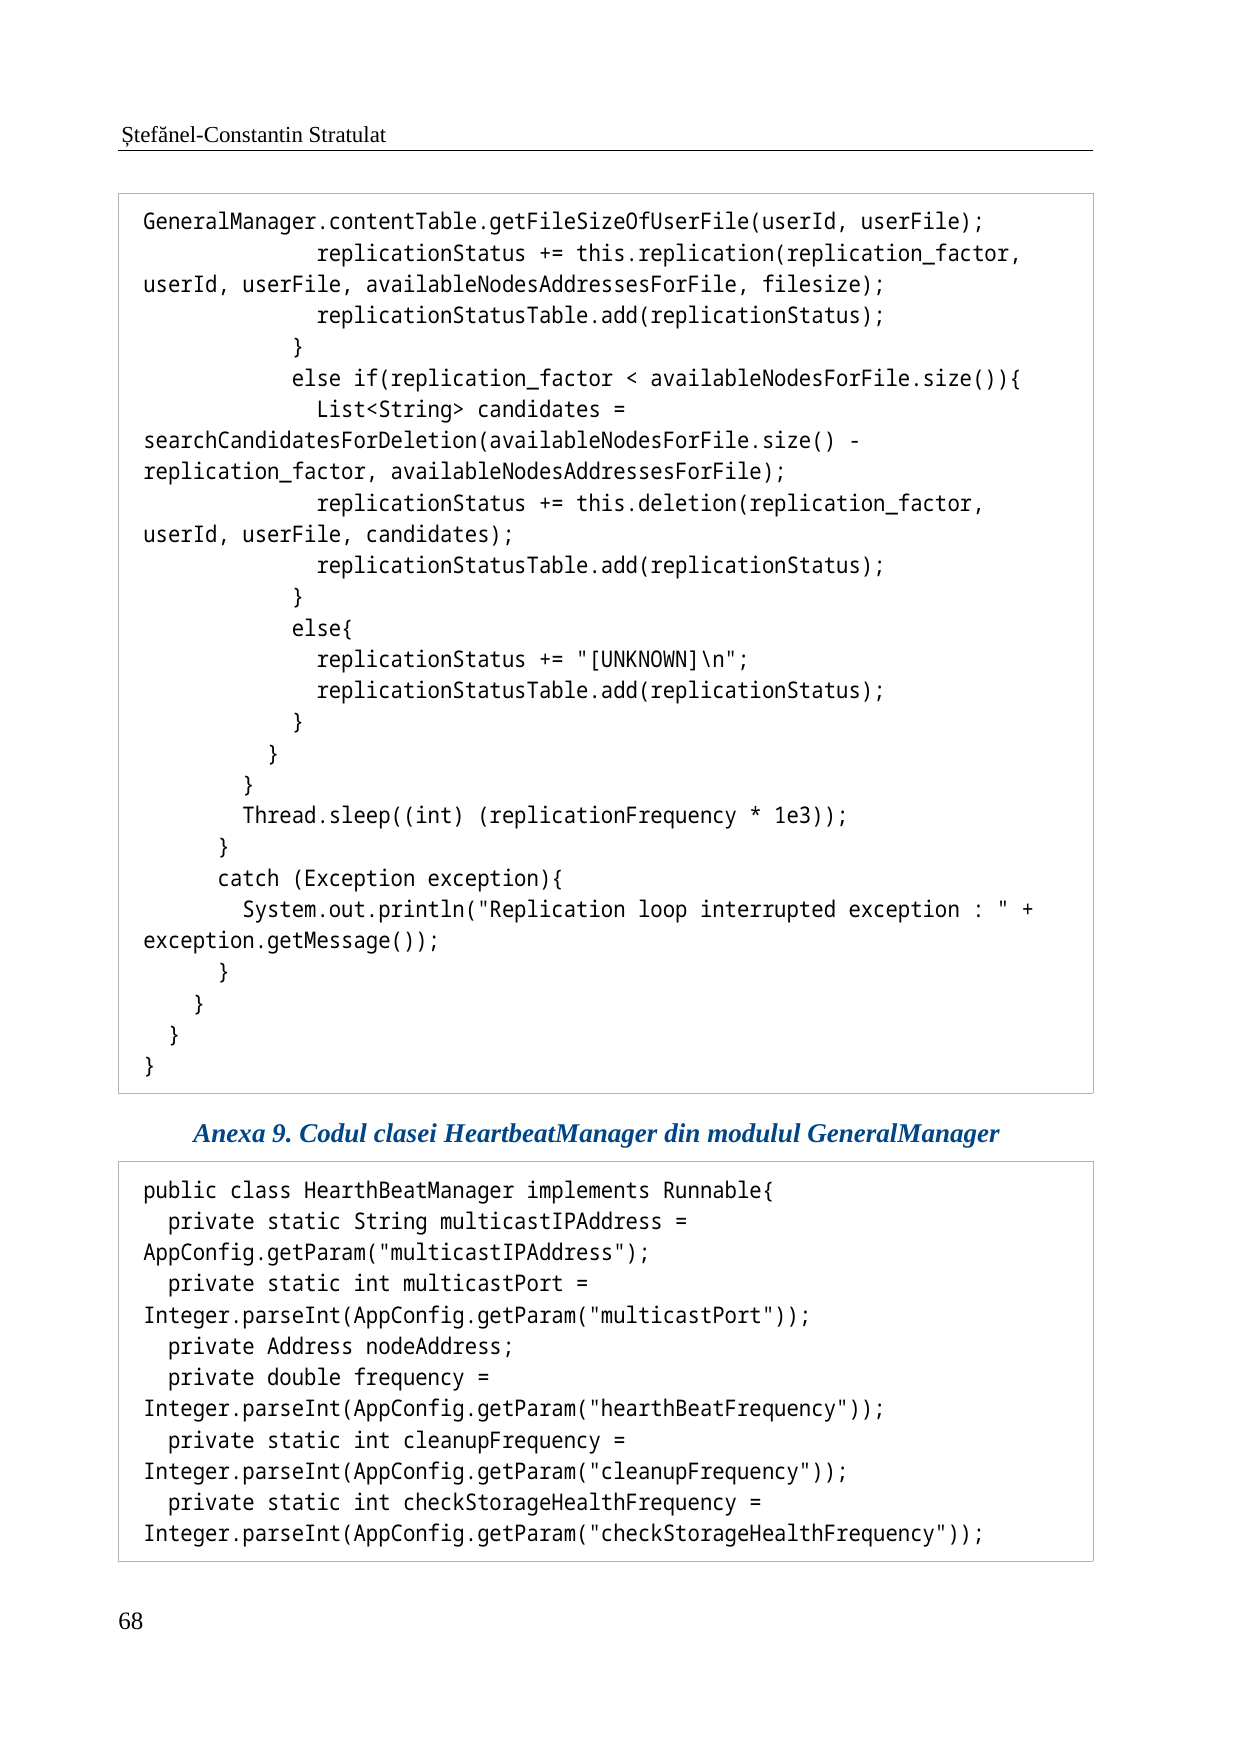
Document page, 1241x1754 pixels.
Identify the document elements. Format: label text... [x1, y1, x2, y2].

text replicationStatusTable.add(replicationStatus); [119, 286, 1093, 318]
text replicationStatus += "[UNKNOWN]\n"; [119, 630, 1093, 661]
subtitle Anexa 9. Codul clasei HeartbeatManager din modulul GeneralManager [193, 1117, 1093, 1149]
text replicationStatusTable.add(replicationStatus); [119, 536, 1093, 568]
text private static int multicastPort = Integer.parseInt(AppConfig.getParam("multicastPort")); [119, 1255, 1093, 1317]
text replicationStatus += this.replication(replication_factor, userId, userFile, availableNodesAddressesForFile, filesize); [119, 224, 1093, 286]
text catch (Exception exception){ [119, 849, 1093, 880]
text } [119, 818, 1093, 849]
text else{ [119, 599, 1093, 630]
text replicationStatusTable.add(replicationStatus); [119, 661, 1093, 693]
text private double frequency = Integer.parseInt(AppConfig.getParam("hearthBeatFrequency")); [119, 1348, 1093, 1411]
text } [119, 724, 1093, 755]
text System.out.println("Replication loop interrupted exception : " + exception.getMessage()); [119, 880, 1093, 943]
text } [119, 568, 1093, 599]
text private static int checkStorageHealthFrequency = Integer.parseInt(AppConfig.getParam("checkStorageHealthFrequency")); [119, 1473, 1093, 1561]
text } [119, 943, 1093, 974]
text } [119, 1005, 1093, 1036]
text private static int cleanupFrequency = Integer.parseInt(AppConfig.getParam("cleanupFrequency")); [119, 1411, 1093, 1473]
text List<String> candidates = searchCandidatesForDeletion(availableNodesForFile.size() - replication_factor, availableNodesAddressesForFile); [119, 380, 1093, 474]
text private Address nodeAddress; [119, 1317, 1093, 1348]
text public class HearthBeatManager implements Runnable{ [119, 1162, 1093, 1192]
text private static String multicastIPAddress = AppConfig.getParam("multicastIPAddress"); [119, 1192, 1093, 1255]
text } [119, 755, 1093, 786]
text } [119, 1036, 1093, 1093]
text GeneralManager.contentTable.getFileSizeOfUserFile(userId, userFile); [119, 194, 1093, 224]
text else if(replication_factor < availableNodesForFile.size()){ [119, 349, 1093, 380]
text Thread.sleep((int) (replicationFrequency * 1e3)); [119, 786, 1093, 818]
text replicationStatus += this.deletion(replication_factor, userId, userFile, candidates); [119, 474, 1093, 536]
text } [119, 693, 1093, 724]
text } [119, 318, 1093, 349]
text } [119, 974, 1093, 1005]
